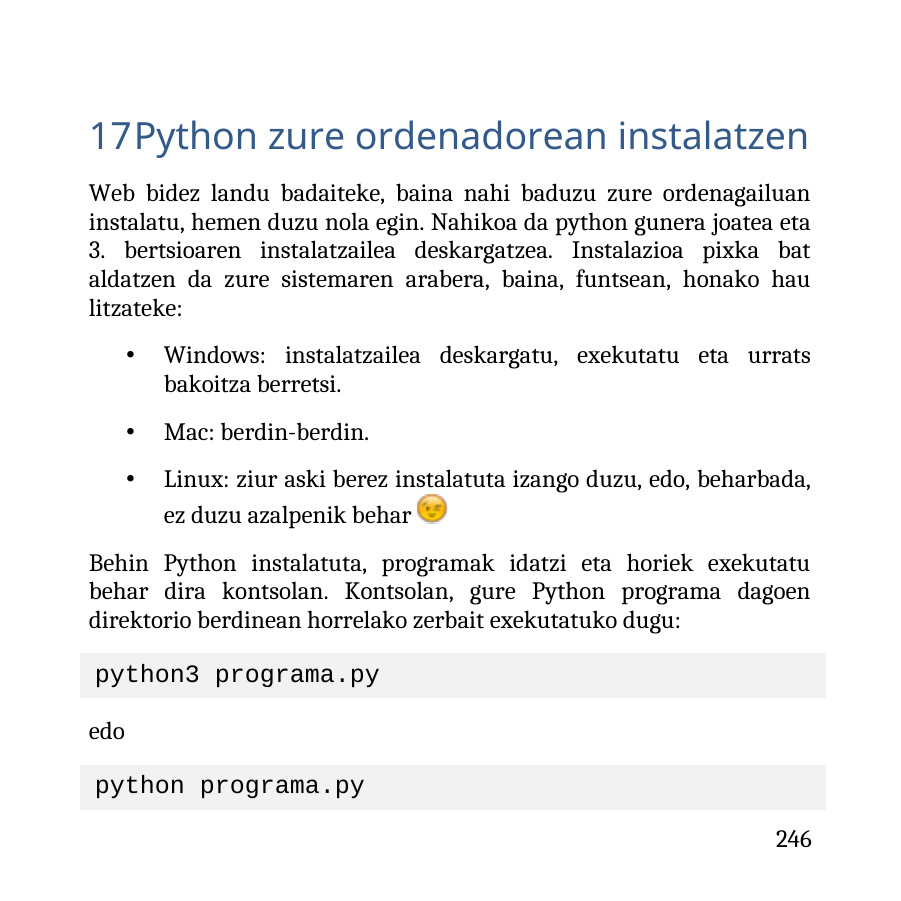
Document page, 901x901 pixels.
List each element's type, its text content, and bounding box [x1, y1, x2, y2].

text Behin Python instalatuta, programak idatzi eta horiek exekutatu behar dira kontsolan. Kontsolan, gure Python programa dagoen direktorio berdinean horrelako zerbait exekutatuko dugu: [89, 548, 811, 635]
text Web bidez landu badaiteke, baina nahi baduzu zure ordenagailuan instalatu, hemen duzu nola egin. Nahikoa da python gunera joatea eta 3. bertsioaren instalatzailea deskargatzea. Instalazioa pixka bat aldatzen da zure sistemaren arabera, baina, funtsean, honako hau litzateke: [89, 179, 811, 323]
subtitle Python zure ordenadorean instalatzen [89, 109, 811, 160]
list Mac: berdin-berdin. [126, 418, 811, 446]
text python programa.py [86, 771, 820, 803]
list Linux: ziur aski berez instalatuta izango duzu, edo, beharbada, ez duzu azalpenik behar [126, 465, 811, 530]
text python3 programa.py [86, 660, 820, 692]
picture [416, 493, 449, 524]
text edo [89, 717, 811, 746]
list Windows: instalatzailea deskargatu, exekutatu eta urrats bakoitza berretsi. [126, 341, 811, 399]
